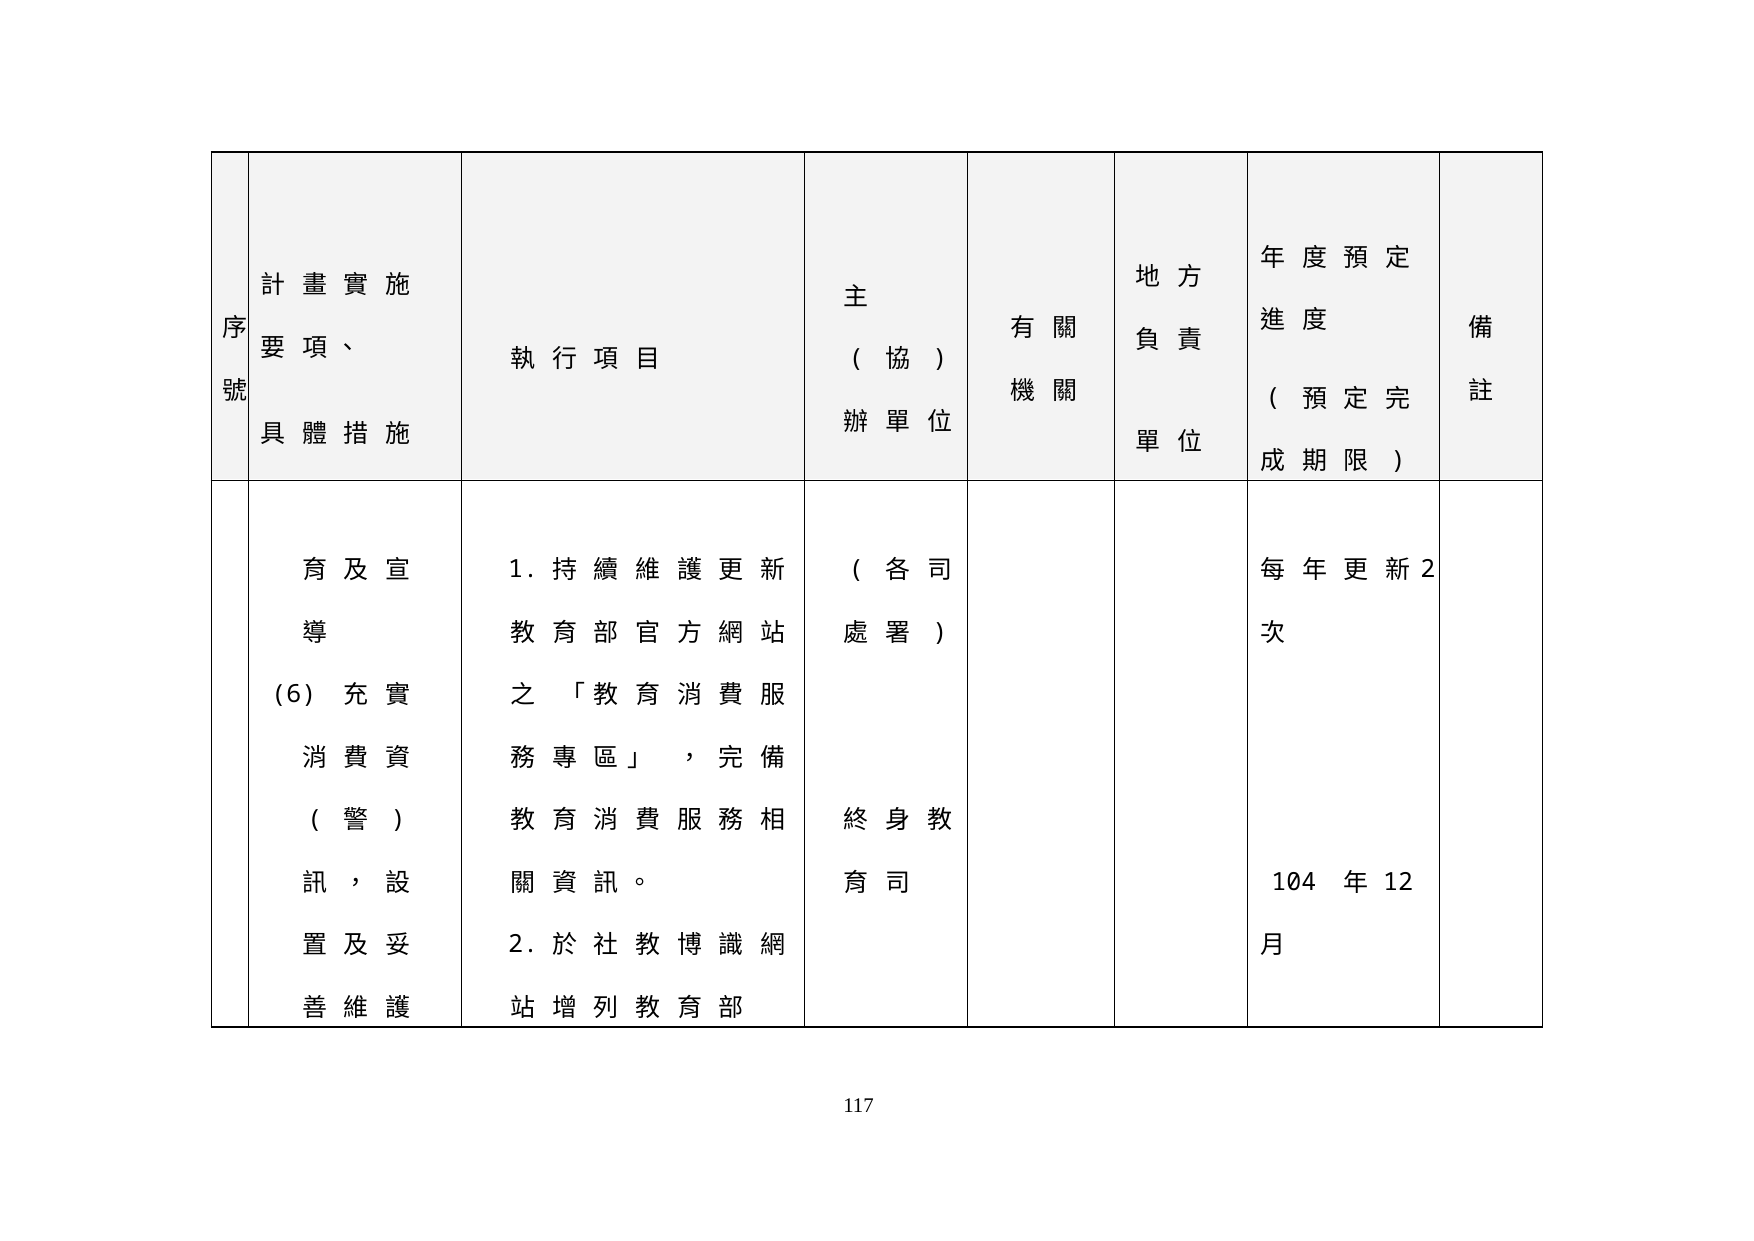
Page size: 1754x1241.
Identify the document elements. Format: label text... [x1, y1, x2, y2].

table_header 主(協)辦單位 [805, 153, 967, 479]
table_cell [212, 481, 248, 1026]
table_header 執行項目 [462, 153, 804, 479]
table_header 地方負責 單位 [1115, 153, 1247, 479]
table_cell 每年更新2次 104年12月 [1248, 481, 1439, 1026]
table_header 年度預定進度 (預定完成期限) [1248, 153, 1439, 479]
table_header 備註 [1440, 153, 1542, 479]
table_cell 1.持續維護更新教育部官方網站之「教育消費服務專區」，完備教育消費服務相關資訊。 2.於社教博識網站增列教育部 [462, 481, 804, 1026]
table_cell [968, 481, 1114, 1026]
table_cell [1115, 481, 1247, 1026]
table_header 有關機關 [968, 153, 1114, 479]
table_header 序號 [212, 153, 248, 479]
table_cell 育及宣導 (6)充實消費資(警)訊，設置及妥善維護 [249, 481, 461, 1026]
table_cell (各司處署) 終身教育司 [805, 481, 967, 1026]
table_cell [1440, 481, 1542, 1026]
table_header 計畫實施要項、 具體措施 [249, 153, 461, 479]
